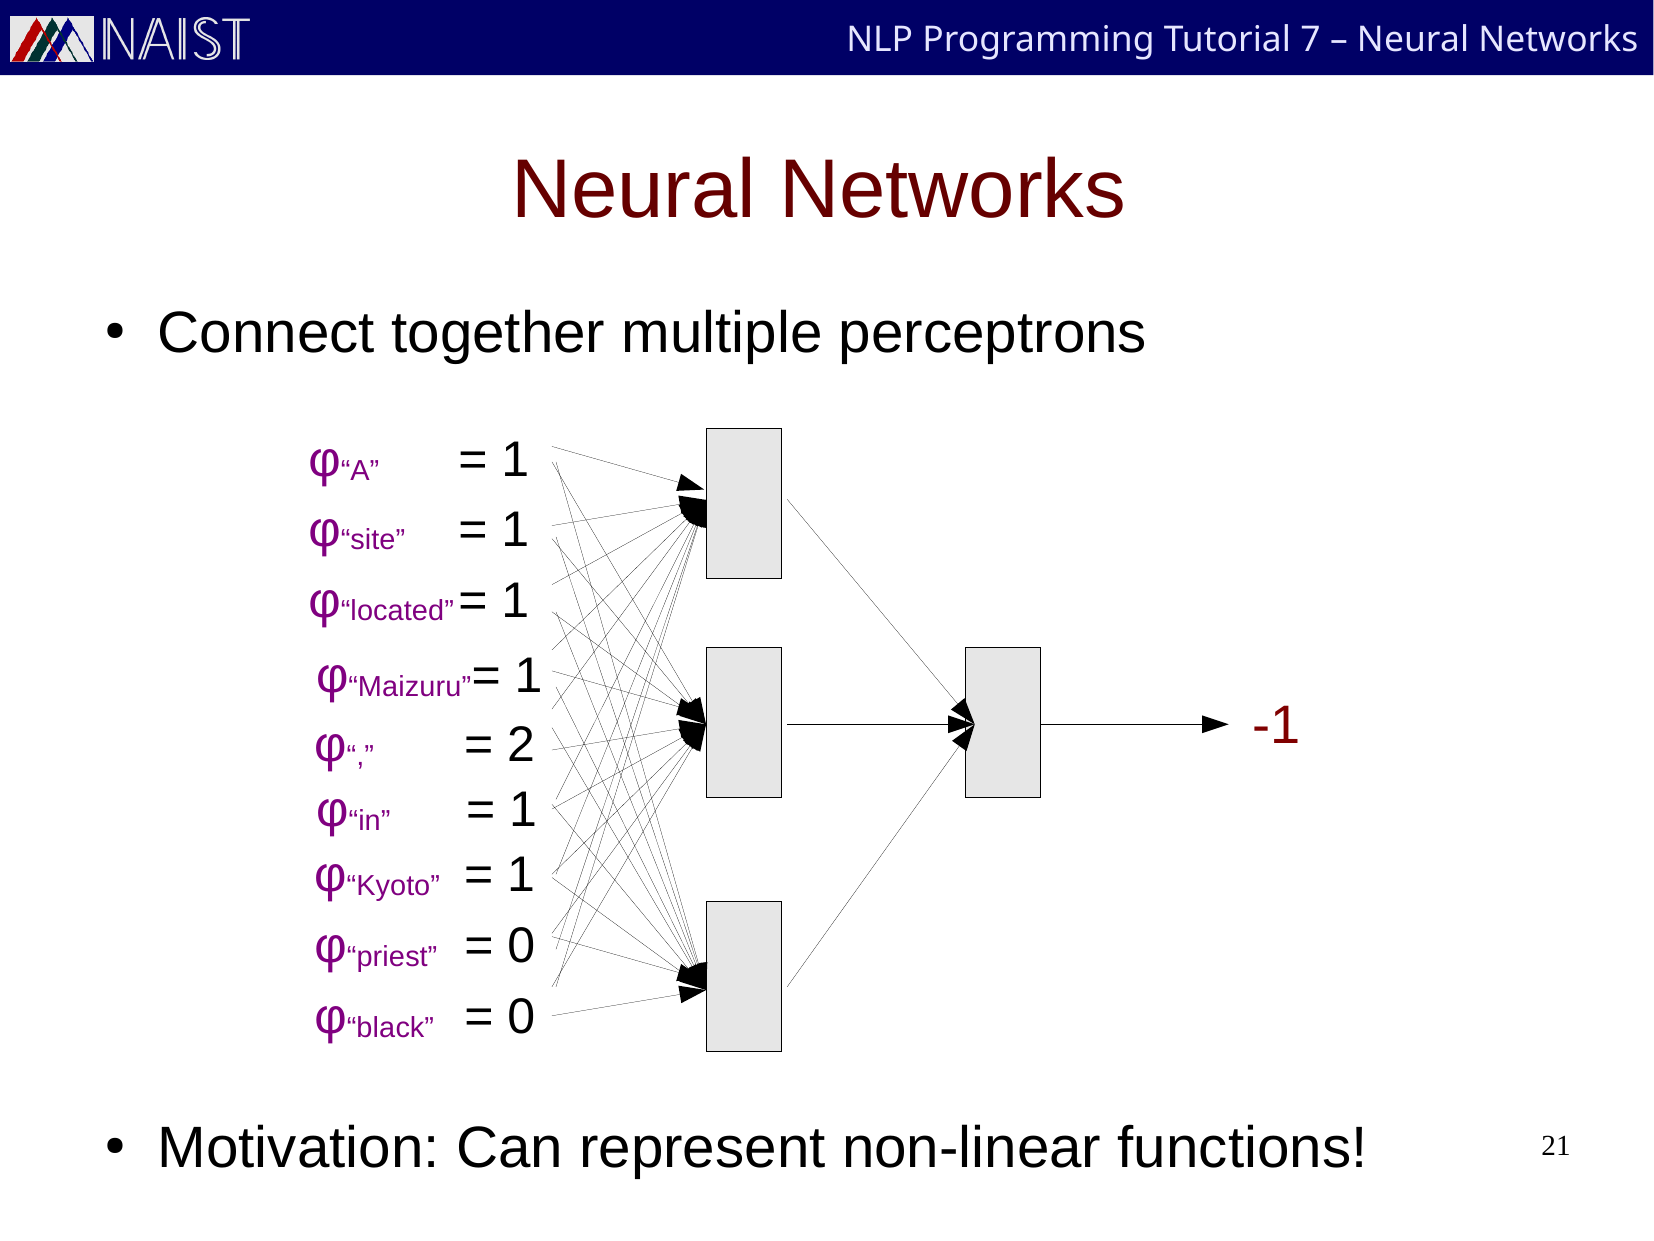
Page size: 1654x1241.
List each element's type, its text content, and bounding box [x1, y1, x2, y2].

text_box φ“Maizuru”= 1 [301, 639, 558, 728]
text_box [965, 647, 1041, 798]
text_box [706, 428, 782, 579]
text_box φ“,” = 2 [299, 708, 551, 797]
text_box φ“in” = 1 [301, 774, 552, 862]
list Motivation: Can represent non-linear functions! [86, 1114, 1576, 1181]
text_box φ“black” = 0 [299, 980, 551, 1069]
text_box φ“site” = 1 [293, 493, 545, 564]
text_box φ“priest” = 0 [299, 910, 551, 980]
picture [102, 17, 251, 60]
text_box -1 [1237, 686, 1316, 763]
picture [10, 16, 94, 62]
text_box [706, 647, 782, 798]
list Connect together multiple perceptrons [86, 300, 1576, 366]
text_box φ“located” = 1 [293, 564, 545, 653]
text_box [706, 901, 782, 1052]
text_box φ“Kyoto” = 1 [299, 839, 551, 910]
title Neural Networks [75, 92, 1564, 285]
text_box φ“A” = 1 [293, 424, 545, 493]
